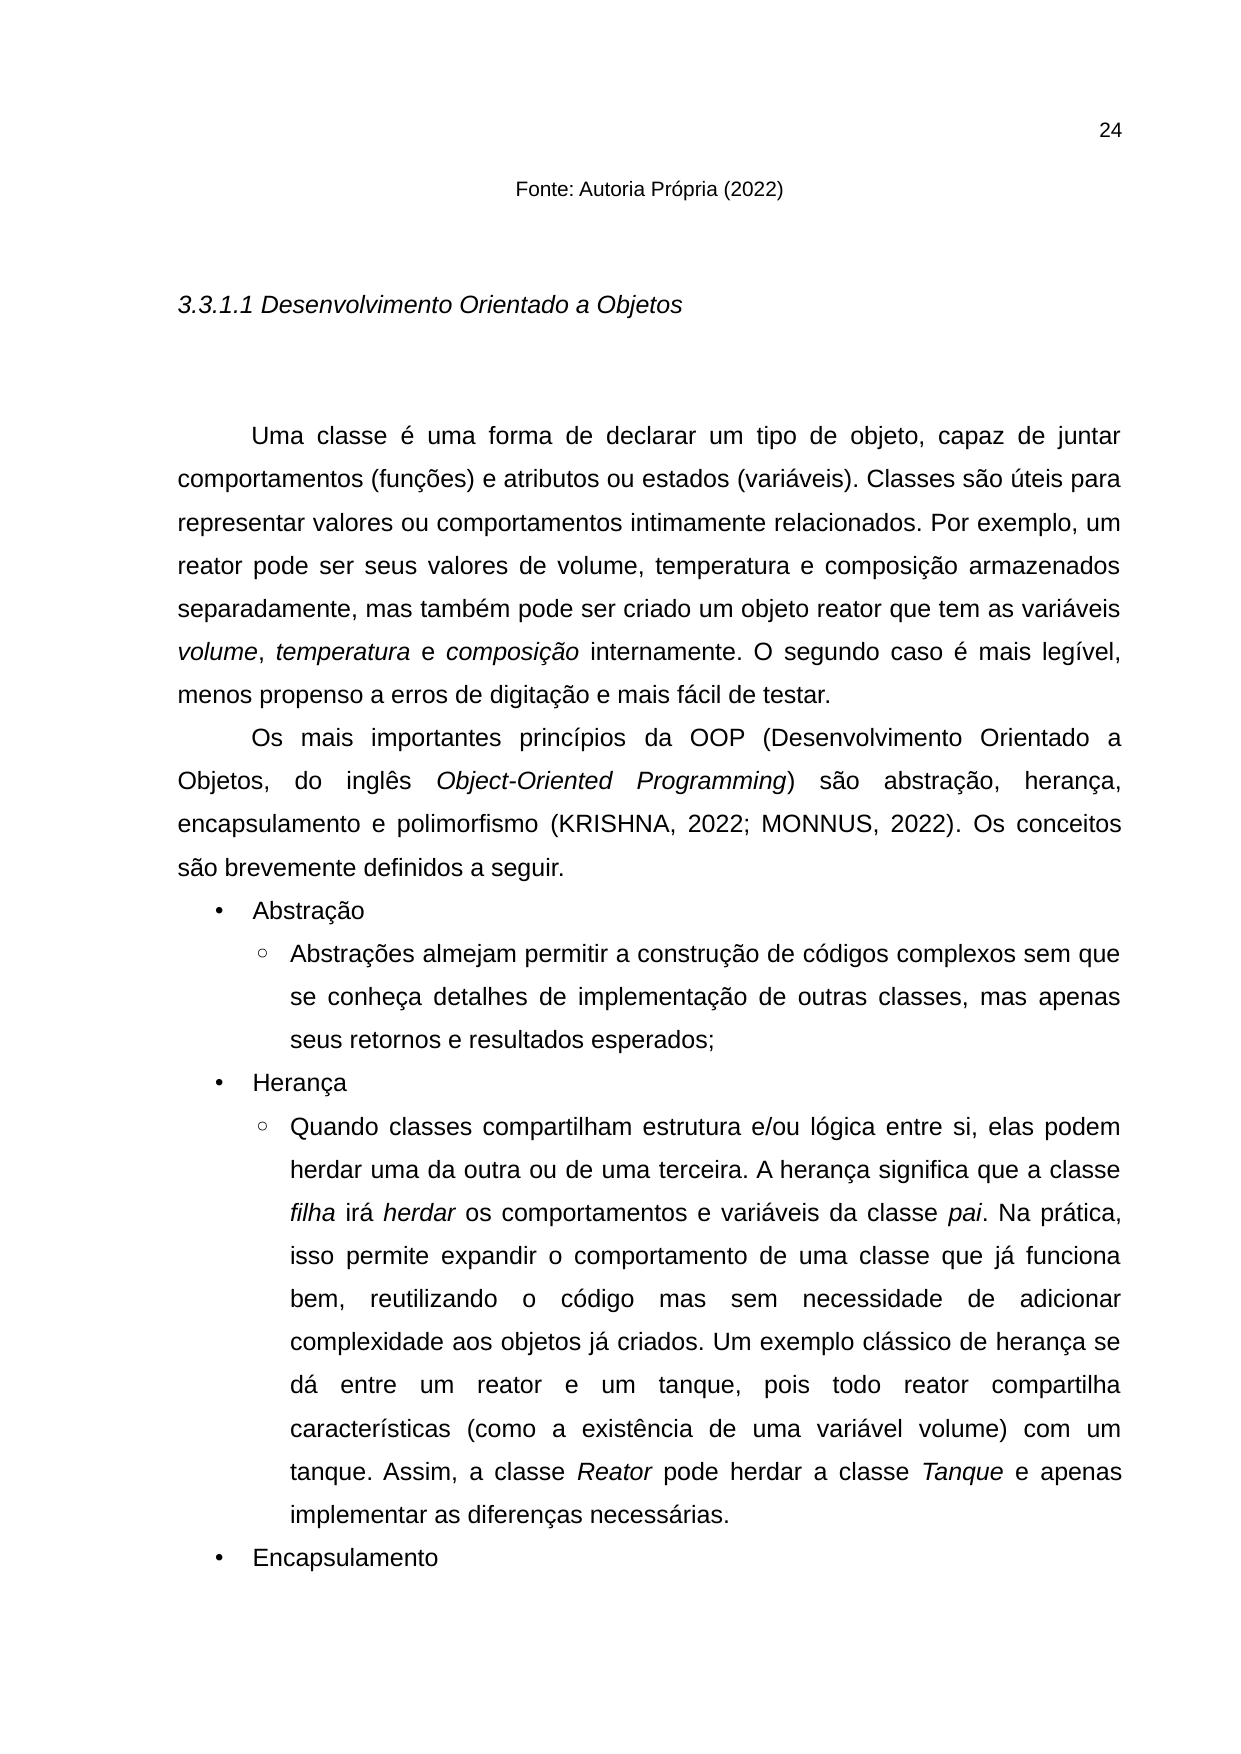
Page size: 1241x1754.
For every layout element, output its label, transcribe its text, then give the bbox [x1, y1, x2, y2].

subtitle Desenvolvimento Orientado a Objetos [177, 289, 1122, 318]
list Abstração [215, 896, 1122, 924]
text Fonte: Autoria Própria (2022) [177, 177, 1122, 201]
text Uma classe é uma forma de declarar um tipo de objeto, capaz de juntar comportamentos (funções) e atributos ou estados (variáveis). Classes são úteis para representar valores ou comportamentos intimamente relacionados. Por exemplo, um reator pode ser seus valores de volume, temperatura e composição armazenados separadamente, mas também pode ser criado um objeto reator que tem as variáveis volume, temperatura e composição internamente. O segundo caso é mais legível, menos propenso a erros de digitação e mais fácil de testar. [177, 421, 1122, 709]
text Os mais importantes princípios da OOP (Desenvolvimento Orientado a Objetos, do inglês Object-Oriented Programming) são abstração, herança, encapsulamento e polimorfismo (KRISHNA, 2022; MONNUS, 2022). Os conceitos são brevemente definidos a seguir. [177, 723, 1122, 881]
list Encapsulamento [215, 1543, 1122, 1572]
list Herança [215, 1068, 1122, 1097]
list Abstrações almejam permitir a construção de códigos complexos sem que se conheça detalhes de implementação de outras classes, mas apenas seus retornos e resultados esperados; [252, 939, 1122, 1054]
list Quando classes compartilham estrutura e/ou lógica entre si, elas podem herdar uma da outra ou de uma terceira. A herança significa que a classe filha irá herdar os comportamentos e variáveis da classe pai. Na prática, isso permite expandir o comportamento de uma classe que já funciona bem, reutilizando o código mas sem necessidade de adicionar complexidade aos objetos já criados. Um exemplo clássico de herança se dá entre um reator e um tanque, pois todo reator compartilha características (como a existência de uma variável volume) com um tanque. Assim, a classe Reator pode herdar a classe Tanque e apenas implementar as diferenças necessárias. [252, 1112, 1122, 1528]
